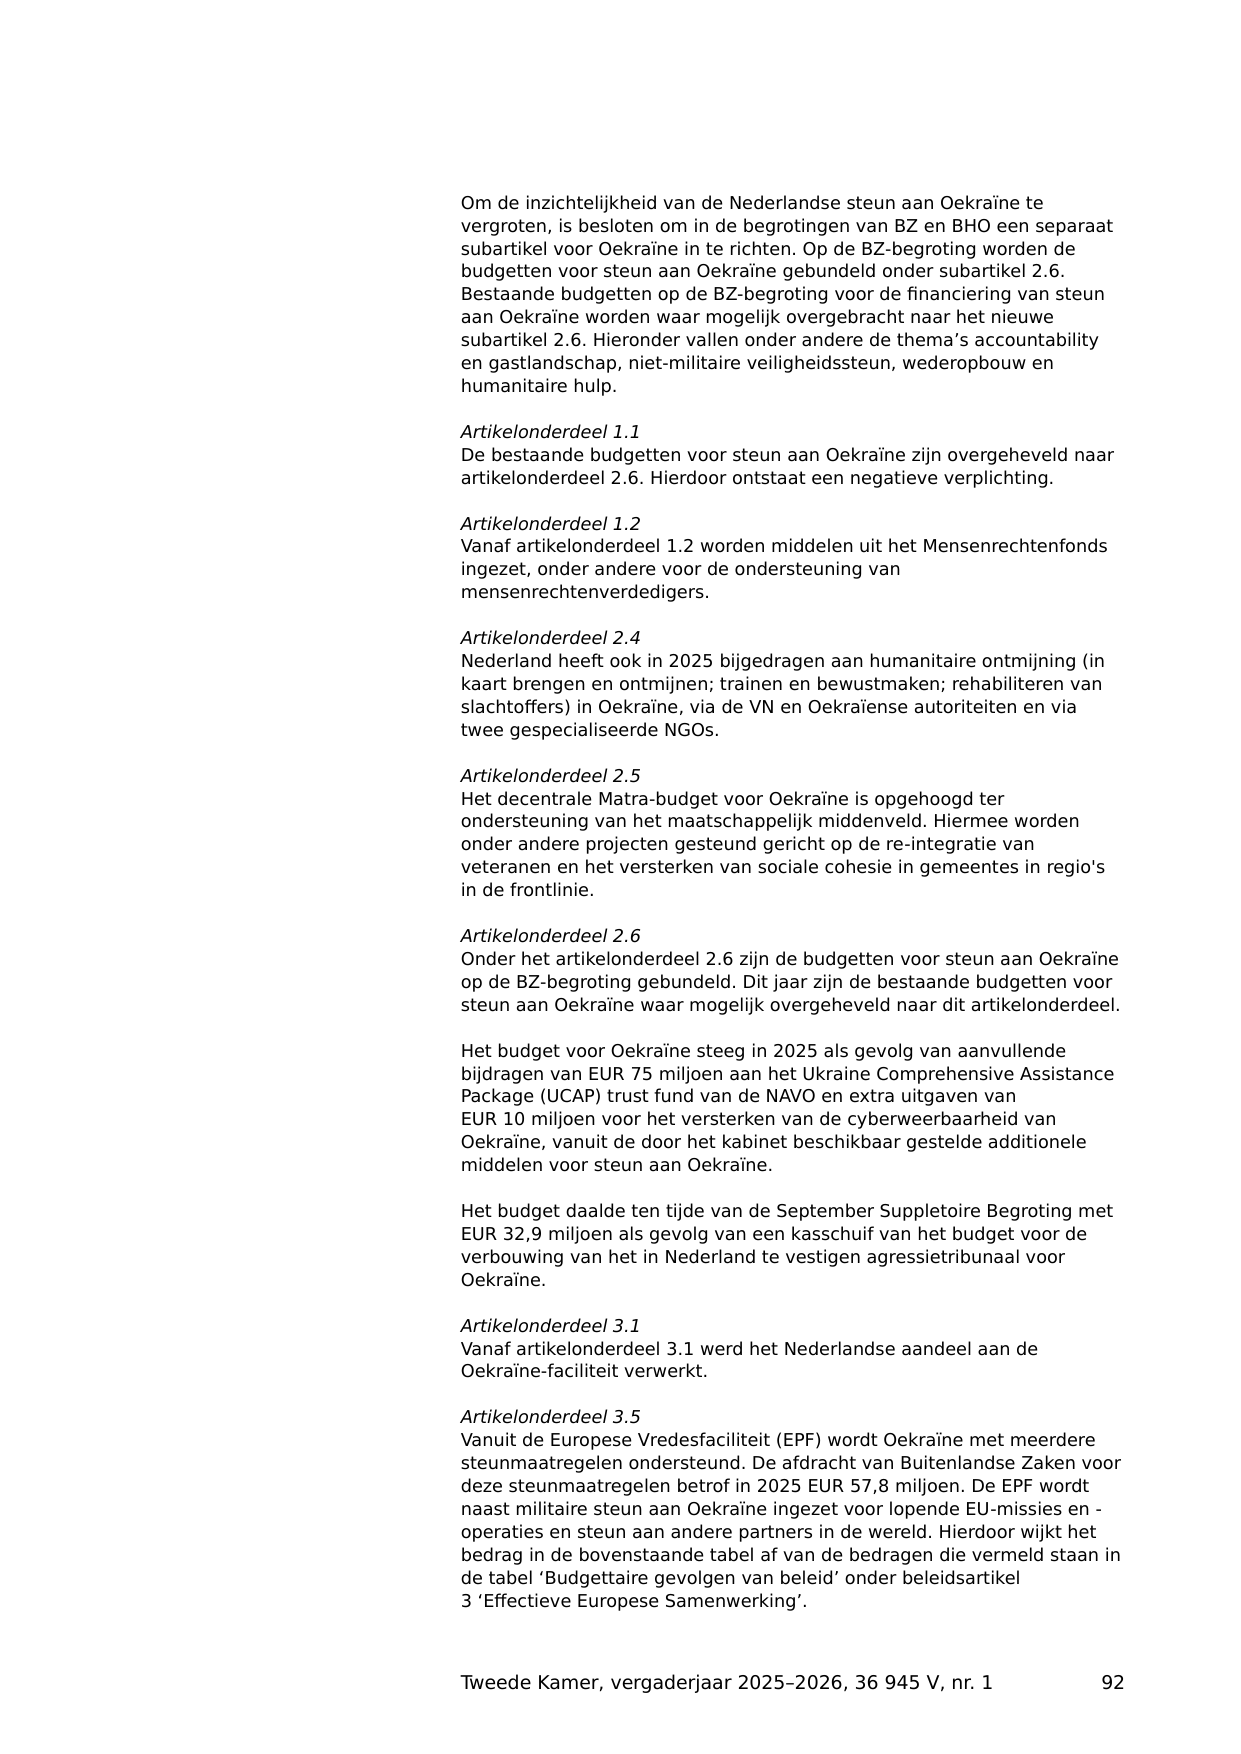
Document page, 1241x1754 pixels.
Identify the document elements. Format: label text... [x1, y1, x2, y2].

text Artikelonderdeel 3.1 Vanaf artikelonderdeel 3.1 werd het Nederlandse aandeel aan de Oekraïne-faciliteit verwerkt. [461, 1314, 1125, 1382]
text Artikelonderdeel 1.2 Vanaf artikelonderdeel 1.2 worden middelen uit het Mensenrechtenfonds ingezet, onder andere voor de ondersteuning van mensenrechtenverdedigers. [461, 512, 1125, 603]
text Artikelonderdeel 3.5 Vanuit de Europese Vredesfaciliteit (EPF) wordt Oekraïne met meerdere steunmaatregelen ondersteund. De afdracht van Buitenlandse Zaken voor deze steunmaatregelen betrof in 2025 EUR 57,8 miljoen. De EPF wordt naast militaire steun aan Oekraïne ingezet voor lopende EU‑missies en -operaties en steun aan andere partners in de wereld. Hierdoor wijkt het bedrag in de bovenstaande tabel af van de bedragen die vermeld staan in de tabel ‘Budgettaire gevolgen van beleid’ onder beleidsartikel 3 ‘Effectieve Europese Samenwerking’. [461, 1405, 1125, 1612]
text Het budget daalde ten tijde van de September Suppletoire Begroting met EUR 32,9 miljoen als gevolg van een kasschuif van het budget voor de verbouwing van het in Nederland te vestigen agressietribunaal voor Oekraïne. [461, 1199, 1125, 1291]
text Artikelonderdeel 2.4 Nederland heeft ook in 2025 bijgedragen aan humanitaire ontmijning (in kaart brengen en ontmijnen; trainen en bewustmaken; rehabiliteren van slachtoffers) in Oekraïne, via de VN en Oekraïense autoriteiten en via twee gespecialiseerde NGOs. [461, 626, 1125, 741]
text Het budget voor Oekraïne steeg in 2025 als gevolg van aanvullende bijdragen van EUR 75 miljoen aan het Ukraine Comprehensive Assistance Package (UCAP) trust fund van de NAVO en extra uitgaven van EUR 10 miljoen voor het versterken van de cyberweerbaarheid van Oekraïne, vanuit de door het kabinet beschikbaar gestelde additionele middelen voor steun aan Oekraïne. [461, 1039, 1125, 1176]
text Artikelonderdeel 2.6 Onder het artikelonderdeel 2.6 zijn de budgetten voor steun aan Oekraïne op de BZ-begroting gebundeld. Dit jaar zijn de bestaande budgetten voor steun aan Oekraïne waar mogelijk overgeheveld naar dit artikelonderdeel. [461, 924, 1125, 1016]
text Artikelonderdeel 2.5 Het decentrale Matra-budget voor Oekraïne is opgehoogd ter ondersteuning van het maatschappelijk middenveld. Hiermee worden onder andere projecten gesteund gericht op de re‑integratie van veteranen en het versterken van sociale cohesie in gemeentes in regio's in de frontlinie. [461, 764, 1125, 901]
text Artikelonderdeel 1.1 De bestaande budgetten voor steun aan Oekraïne zijn overgeheveld naar artikelonderdeel 2.6. Hierdoor ontstaat een negatieve verplichting. [461, 420, 1125, 489]
text Om de inzichtelijkheid van de Nederlandse steun aan Oekraïne te vergroten, is besloten om in de begrotingen van BZ en BHO een separaat subartikel voor Oekraïne in te richten. Op de BZ-begroting worden de budgetten voor steun aan Oekraïne gebundeld onder subartikel 2.6. Bestaande budgetten op de BZ-begroting voor de financiering van steun aan Oekraïne worden waar mogelijk overgebracht naar het nieuwe subartikel 2.6. Hieronder vallen onder andere de thema’s accountability en gastlandschap, niet-militaire veiligheidssteun, wederopbouw en humanitaire hulp. [461, 191, 1125, 397]
